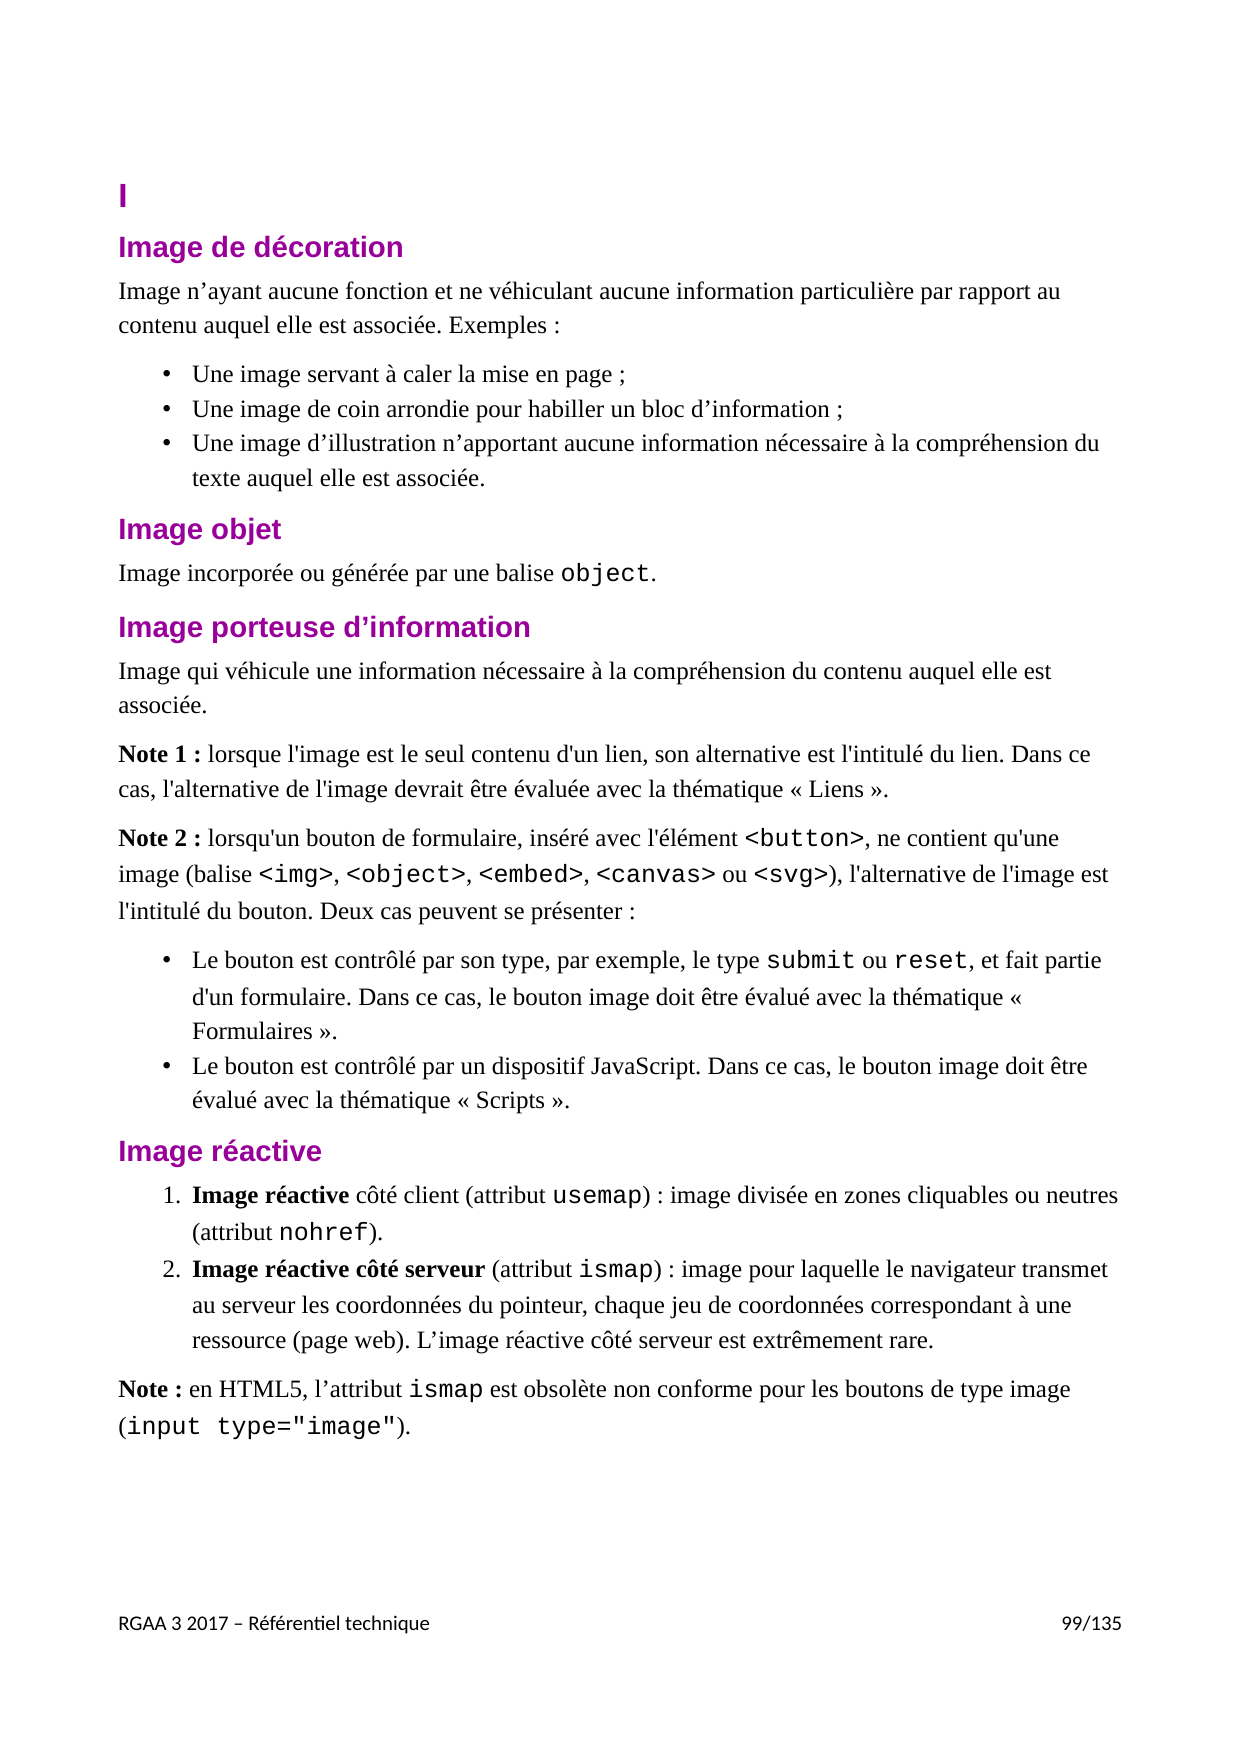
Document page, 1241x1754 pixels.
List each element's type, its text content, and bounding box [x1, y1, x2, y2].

list Une image servant à caler la mise en page ; [162, 359, 1122, 388]
text Image incorporée ou générée par une balise object. [118, 558, 1122, 589]
subtitle Image de décoration [118, 229, 1122, 263]
text Note : en HTML5, l’attribut ismap est obsolète non conforme pour les boutons de type image (input type="image"). [118, 1374, 1122, 1442]
text Image n’ayant aucune fonction et ne véhiculant aucune information particulière par rapport au contenu auquel elle est associée. Exemples : [118, 276, 1122, 339]
list Une image de coin arrondie pour habiller un bloc d’information ; [162, 394, 1122, 423]
subtitle I [118, 176, 1122, 215]
text Image qui véhicule une information nécessaire à la compréhension du contenu auquel elle est associée. [118, 656, 1122, 719]
list Le bouton est contrôlé par son type, par exemple, le type submit ou reset, et fait partie d'un formulaire. Dans ce cas, le bouton image doit être évalué avec la thématique « Formulaires ». [162, 945, 1122, 1045]
list Le bouton est contrôlé par un dispositif JavaScript. Dans ce cas, le bouton image doit être évalué avec la thématique « Scripts ». [162, 1051, 1122, 1114]
subtitle Image porteuse d’information [118, 610, 1122, 643]
subtitle Image objet [118, 512, 1122, 546]
list Image réactive côté serveur (attribut ismap) : image pour laquelle le navigateur transmet au serveur les coordonnées du pointeur, chaque jeu de coordonnées correspondant à une ressource (page web). L’image réactive côté serveur est extrêmement rare. [162, 1254, 1122, 1354]
text Note 1 : lorsque l'image est le seul contenu d'un lien, son alternative est l'intitulé du lien. Dans ce cas, l'alternative de l'image devrait être évaluée avec la thématique « Liens ». [118, 739, 1122, 803]
list Image réactive côté client (attribut usemap) : image divisée en zones cliquables ou neutres (attribut nohref). [162, 1181, 1122, 1248]
subtitle Image réactive [118, 1134, 1122, 1168]
list Une image d’illustration n’apportant aucune information nécessaire à la compréhension du texte auquel elle est associée. [162, 428, 1122, 492]
text Note 2 : lorsqu'un bouton de formulaire, inséré avec l'élément <button>, ne contient qu'une image (balise <img>, <object>, <embed>, <canvas> ou <svg>), l'alternative de l'image est l'intitulé du bouton. Deux cas peuvent se présenter : [118, 823, 1122, 925]
